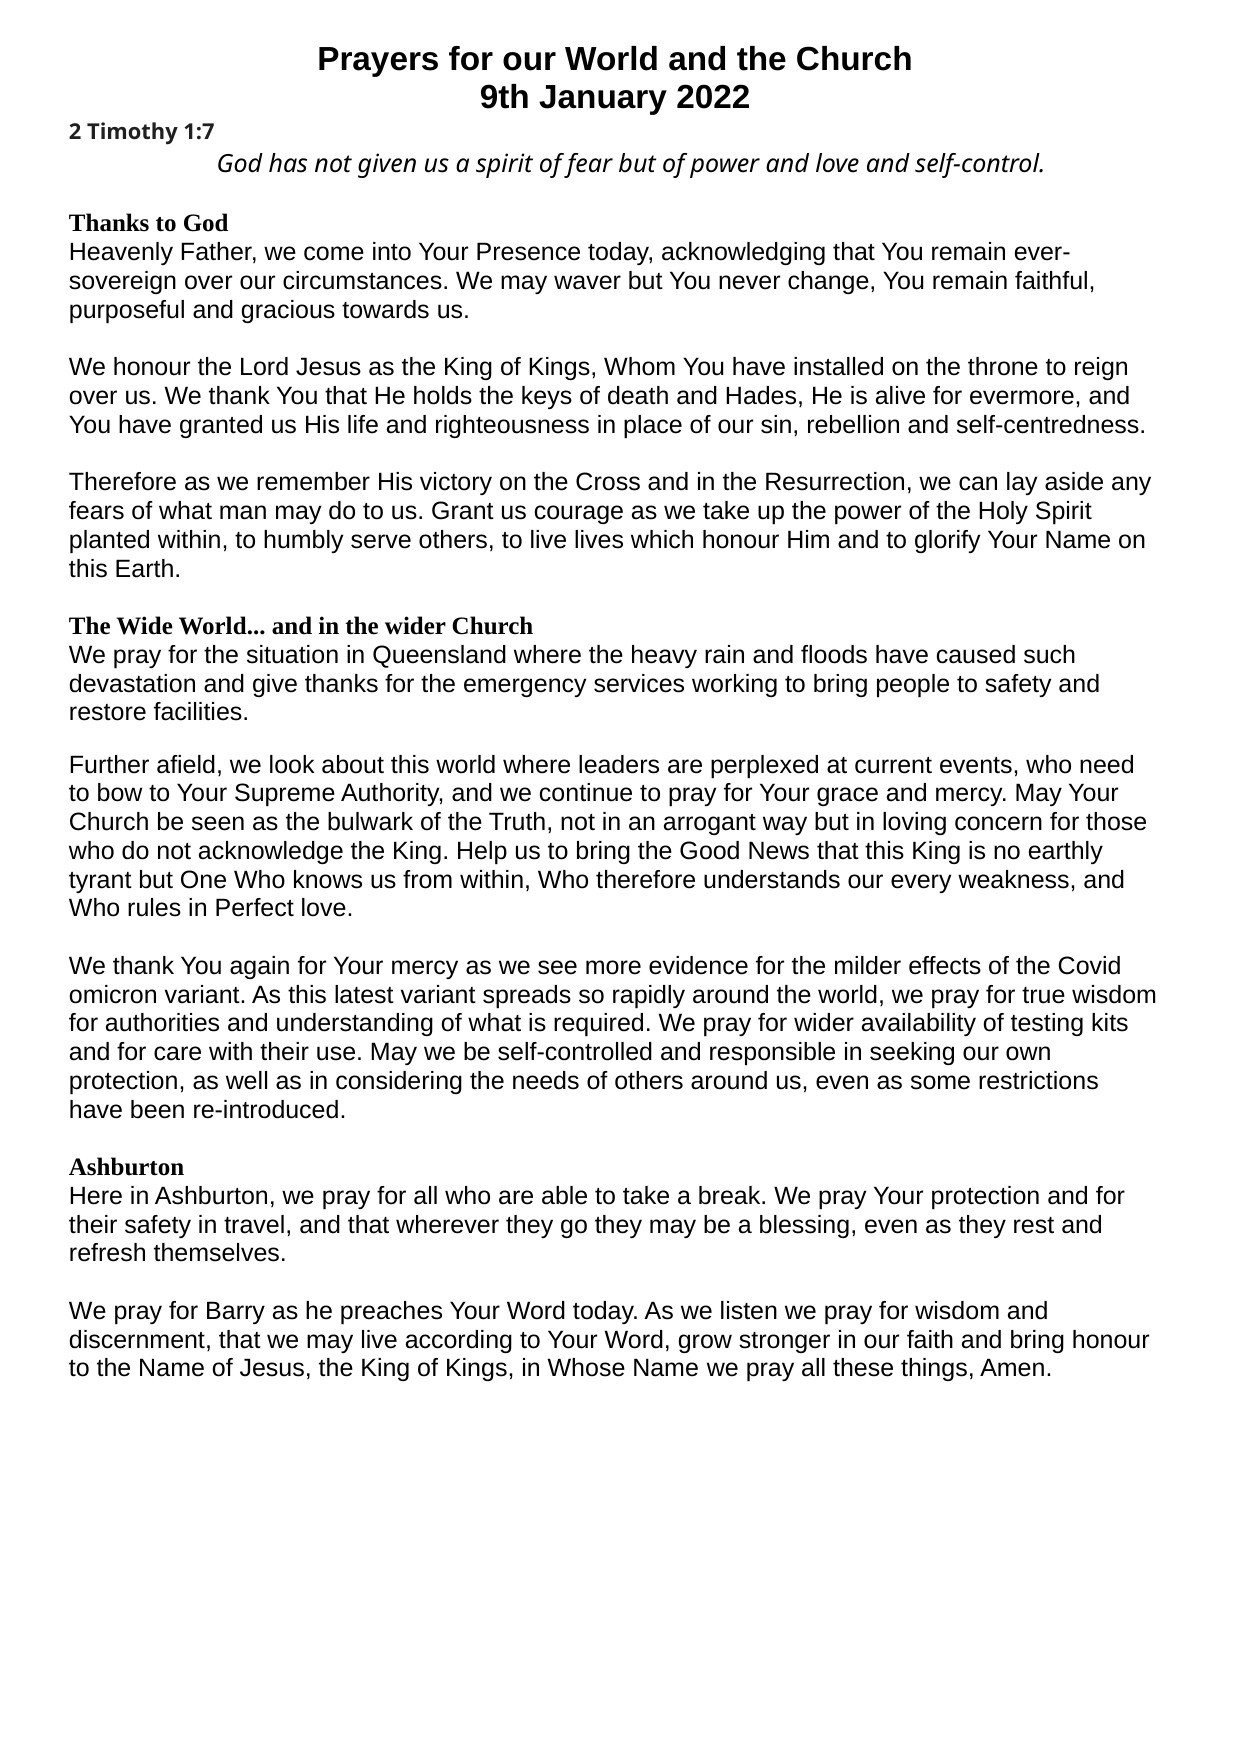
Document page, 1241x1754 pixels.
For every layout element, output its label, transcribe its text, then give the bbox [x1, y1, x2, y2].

text Prayers for our World and the Church [69, 39, 1161, 77]
text Further afield, we look about this world where leaders are perplexed at current events, who need to bow to Your Supreme Authority, and we continue to pray for Your grace and mercy. May Your Church be seen as the bulwark of the Truth, not in an arrogant way but in loving concern for those who do not acknowledge the King. Help us to bring the Good News that this King is no earthly tyrant but One Who knows us from within, Who therefore understands our every weakness, and Who rules in Perfect love. [69, 750, 1161, 922]
text Thanks to God [69, 208, 1161, 237]
text We pray for Barry as he preaches Your Word today. As we listen we pray for wisdom and discernment, that we may live according to Your Word, grow stronger in our faith and bring honour to the Name of Jesus, the King of Kings, in Whose Name we pray all these things, Amen. [69, 1296, 1161, 1382]
text 9th January 2022 [69, 77, 1161, 116]
text Therefore as we remember His victory on the Cross and in the Resurrection, we can lay aside any fears of what man may do to us. Grant us courage as we take up the power of the Holy Spirit planted within, to humbly serve others, to live lives which honour Him and to glorify Your Name on this Earth. [69, 467, 1161, 582]
text Here in Ashburton, we pray for all who are able to take a break. We pray Your protection and for their safety in travel, and that wherever they go they may be a blessing, even as they rest and refresh themselves. [69, 1181, 1161, 1267]
text 2 Timothy 1:7 [69, 116, 1161, 146]
text We honour the Lord Jesus as the King of Kings, Whom You have installed on the throne to reign over us. We thank You that He holds the keys of death and Hades, He is alive for evermore, and You have granted us His life and righteousness in place of our sin, rebellion and self-centredness. [69, 352, 1161, 438]
text We thank You again for Your mercy as we see more evidence for the milder effects of the Covid omicron variant. As this latest variant spreads so rapidly around the world, we pray for true wisdom for authorities and understanding of what is required. We pray for wider availability of testing kits and for care with their use. May we be self-controlled and responsible in seeking our own protection, as well as in considering the needs of others around us, even as some restrictions have been re-introduced. [69, 951, 1161, 1123]
text Heavenly Father, we come into Your Presence today, acknowledging that You remain ever-sovereign over our circumstances. We may waver but You never change, You remain faithful, purposeful and gracious towards us. [69, 237, 1161, 323]
text Ashburton [69, 1152, 1161, 1181]
text The Wide World... and in the wider Church [69, 611, 1161, 640]
text God has not given us a spirit of fear but of power and love and self-control. [216, 146, 1161, 180]
text We pray for the situation in Queensland where the heavy rain and floods have caused such devastation and give thanks for the emergency services working to bring people to safety and restore facilities. [69, 640, 1161, 726]
